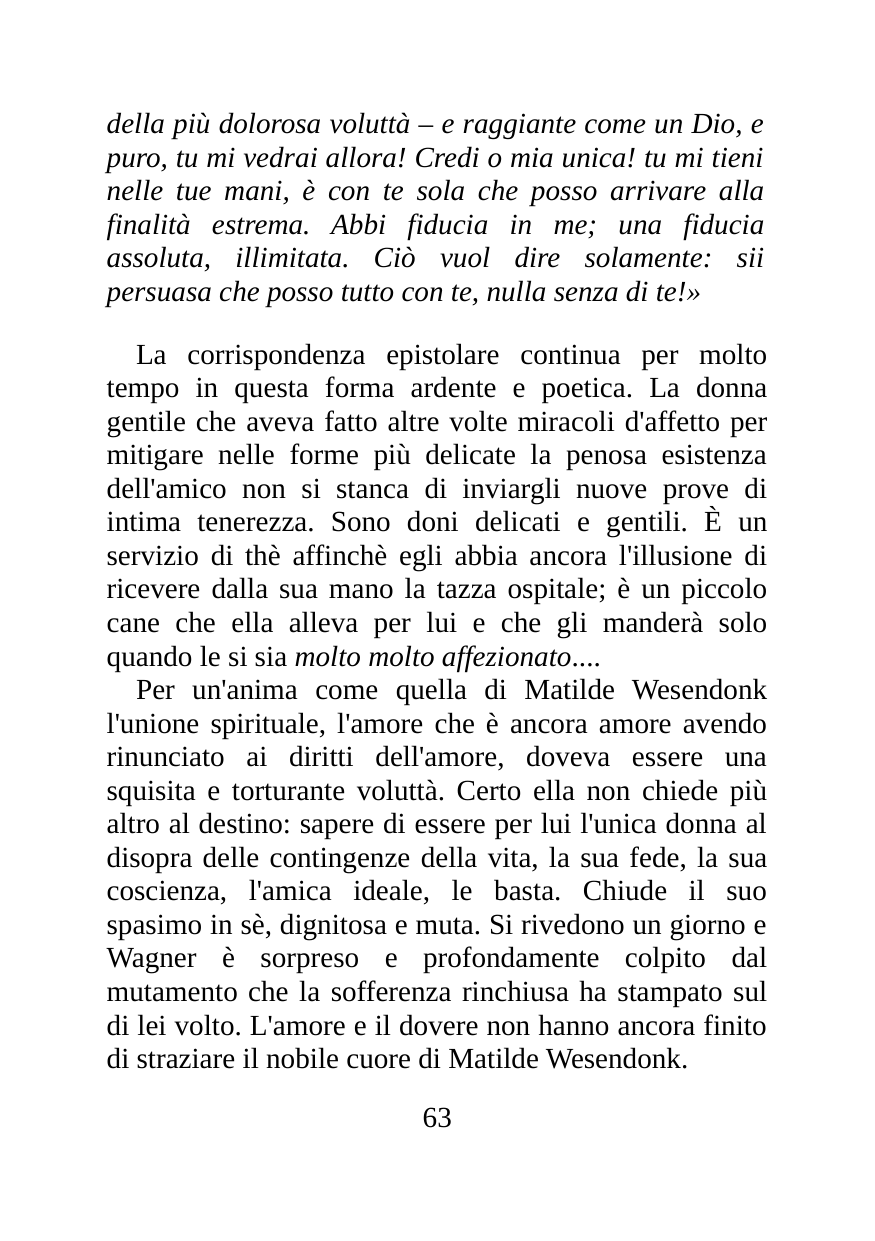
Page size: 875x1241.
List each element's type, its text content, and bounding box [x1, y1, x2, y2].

text La corrispondenza epistolare continua per molto tempo in questa forma ardente e poetica. La donna gentile che aveva fatto altre volte miracoli d'affetto per mitigare nelle forme più delicate la penosa esistenza dell'amico non si stanca di inviargli nuove prove di intima tenerezza. Sono doni delicati e gentili. È un servizio di thè affinchè egli abbia ancora l'illusione di ricevere dalla sua mano la tazza ospitale; è un piccolo cane che ella alleva per lui e che gli manderà solo quando le si sia molto molto affezionato.... [106, 337, 768, 672]
text della più dolorosa voluttà ‒ e raggiante come un Dio, e puro, tu mi vedrai allora! Credi o mia unica! tu mi tieni nelle tue mani, è con te sola che posso arrivare alla finalità estrema. Abbi fiducia in me; una fiducia assoluta, illimitata. Ciò vuol dire solamente: sii persuasa che posso tutto con te, nulla senza di te!» [106, 106, 768, 308]
text Per un'anima come quella di Matilde Wesendonk l'unione spirituale, l'amore che è ancora amore avendo rinunciato ai diritti dell'amore, doveva essere una squisita e torturante voluttà. Certo ella non chiede più altro al destino: sapere di essere per lui l'unica donna al disopra delle contingenze della vita, la sua fede, la sua coscienza, l'amica ideale, le basta. Chiude il suo spasimo in sè, dignitosa e muta. Si rivedono un giorno e Wagner è sorpreso e profondamente colpito dal mutamento che la sofferenza rinchiusa ha stampato sul di lei volto. L'amore e il dovere non hanno ancora finito di straziare il nobile cuore di Matilde Wesendonk. [106, 672, 768, 1075]
